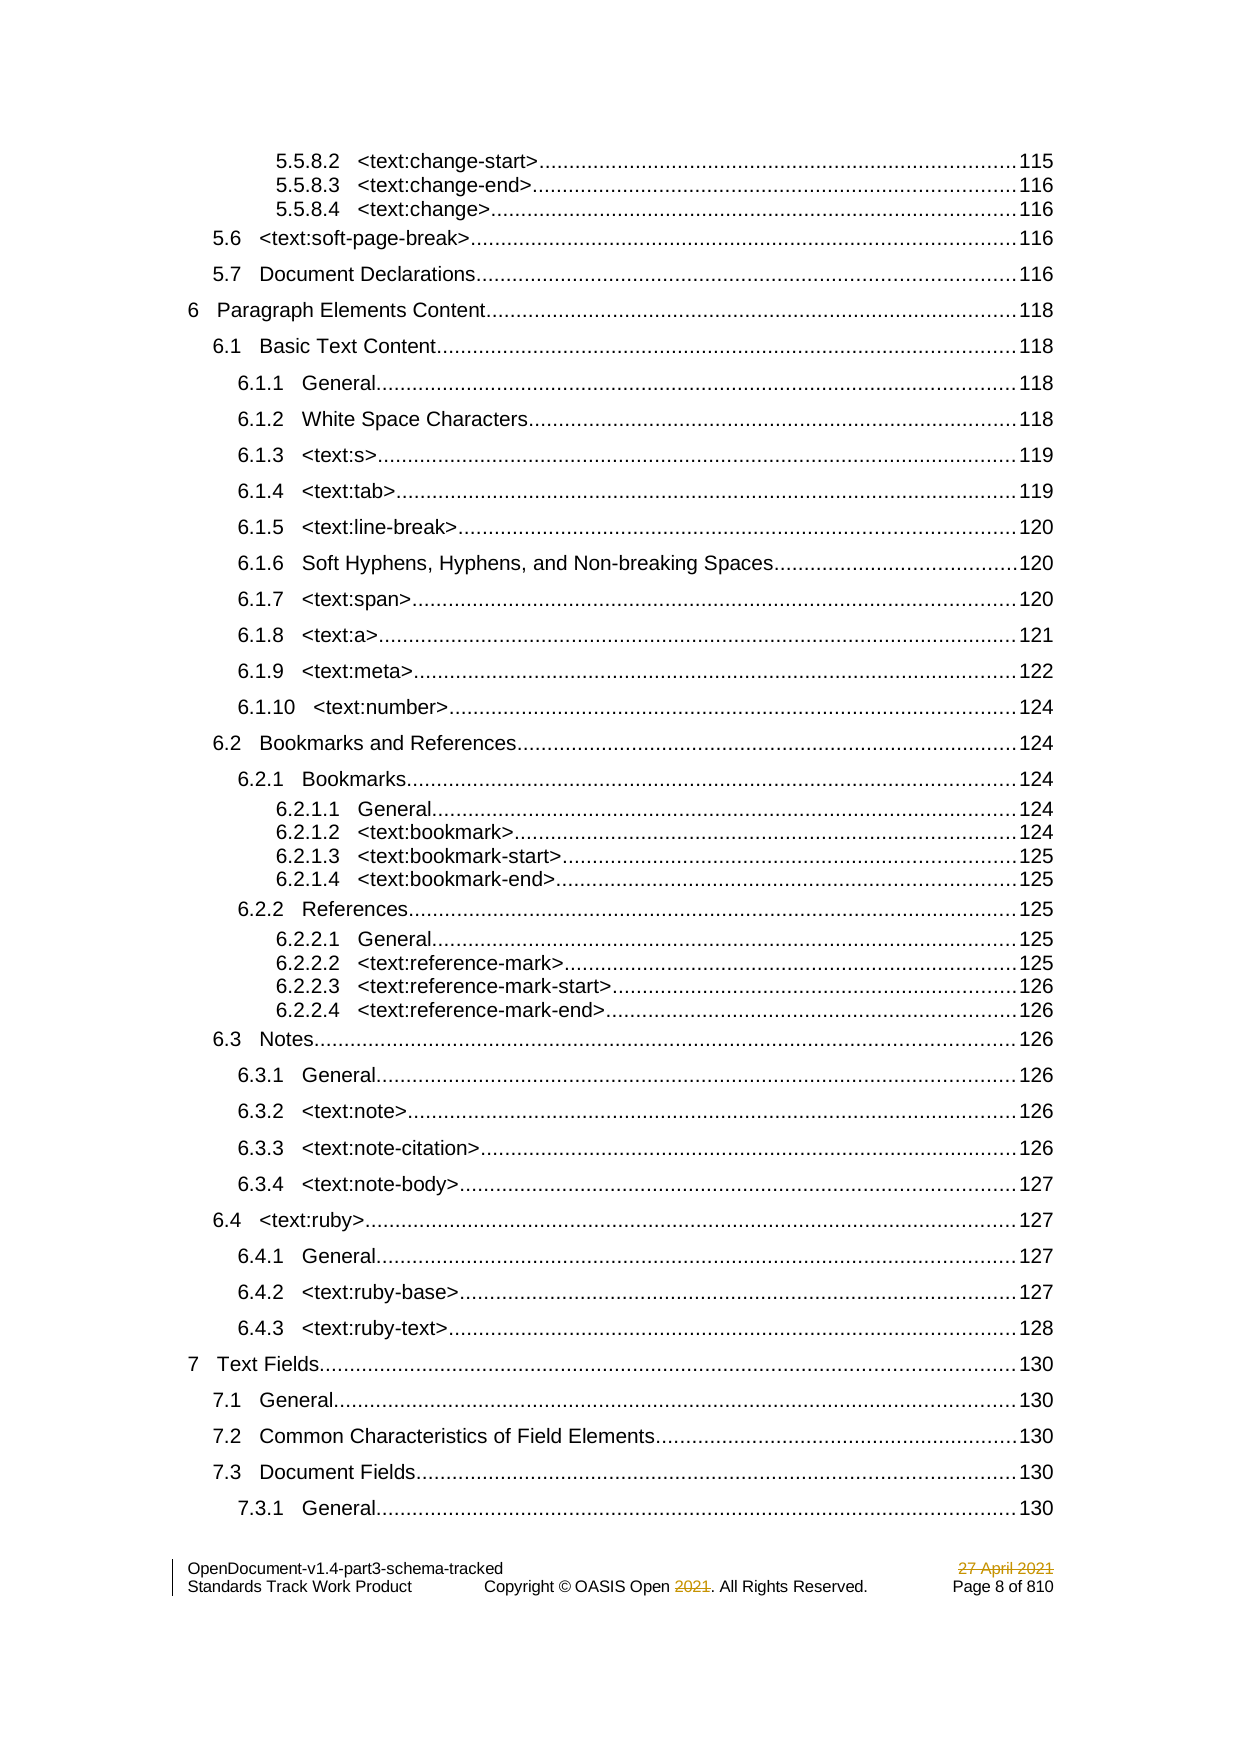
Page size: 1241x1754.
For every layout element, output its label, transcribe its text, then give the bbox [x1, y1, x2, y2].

text 6.1.10 <text:number> 124 [237, 695, 1053, 719]
text 6.2.2.4 <text:reference-mark-end> 126 [276, 998, 1053, 1022]
text 6.1.8 <text:a> 121 [237, 623, 1053, 647]
text 6.2.1.3 <text:bookmark-start> 125 [276, 844, 1053, 868]
text 6.1.7 <text:span> 120 [237, 587, 1053, 611]
text 6.3.1 General 126 [237, 1064, 1053, 1087]
text 5.7 Document Declarations 116 [212, 263, 1053, 286]
text 7.3 Document Fields 130 [212, 1460, 1053, 1484]
text 6.1.5 <text:line-break> 120 [237, 515, 1053, 539]
text 5.5.8.4 <text:change> 116 [276, 197, 1053, 221]
text 6.2.1.4 <text:bookmark-end> 125 [276, 868, 1053, 891]
text 6.4.1 General 127 [237, 1244, 1053, 1268]
text 6.2.1 Bookmarks 124 [237, 767, 1053, 791]
text 6.3.3 <text:note-citation> 126 [237, 1136, 1053, 1159]
text 5.5.8.3 <text:change-end> 116 [276, 173, 1053, 197]
text 6.2.2.1 General 125 [276, 927, 1053, 951]
text 6.1.9 <text:meta> 122 [237, 659, 1053, 683]
text 6.4 <text:ruby> 127 [212, 1208, 1053, 1232]
text 6.1.6 Soft Hyphens, Hyphens, and Non-breaking Spaces 120 [237, 551, 1053, 575]
text 7.3.1 General 130 [237, 1496, 1053, 1520]
text 6.1 Basic Text Content 118 [212, 335, 1053, 358]
text 6.1.2 White Space Characters 118 [237, 407, 1053, 431]
text 6.2.2 References 125 [237, 898, 1053, 921]
text 6.2.1.1 General 124 [276, 797, 1053, 821]
text 6.2 Bookmarks and References 124 [212, 731, 1053, 755]
text 6.2.1.2 <text:bookmark> 124 [276, 821, 1053, 844]
text 6.4.2 <text:ruby-base> 127 [237, 1280, 1053, 1304]
text 5.5.8.2 <text:change-start> 115 [276, 150, 1053, 173]
text 6.2.2.3 <text:reference-mark-start> 126 [276, 974, 1053, 998]
text 5.6 <text:soft-page-break> 116 [212, 227, 1053, 250]
text 7.2 Common Characteristics of Field Elements 130 [212, 1424, 1053, 1448]
text 6.2.2.2 <text:reference-mark> 125 [276, 951, 1053, 974]
text 7.1 General 130 [212, 1388, 1053, 1412]
text 6.3.2 <text:note> 126 [237, 1100, 1053, 1123]
text 6.3.4 <text:note-body> 127 [237, 1172, 1053, 1196]
text 6.1.3 <text:s> 119 [237, 443, 1053, 467]
text 7 Text Fields 130 [187, 1352, 1053, 1376]
text 6.3 Notes 126 [212, 1028, 1053, 1051]
text 6.1.1 General 118 [237, 371, 1053, 394]
text 6.1.4 <text:tab> 119 [237, 479, 1053, 503]
text 6.4.3 <text:ruby-text> 128 [237, 1316, 1053, 1340]
text 6 Paragraph Elements Content 118 [187, 299, 1053, 322]
